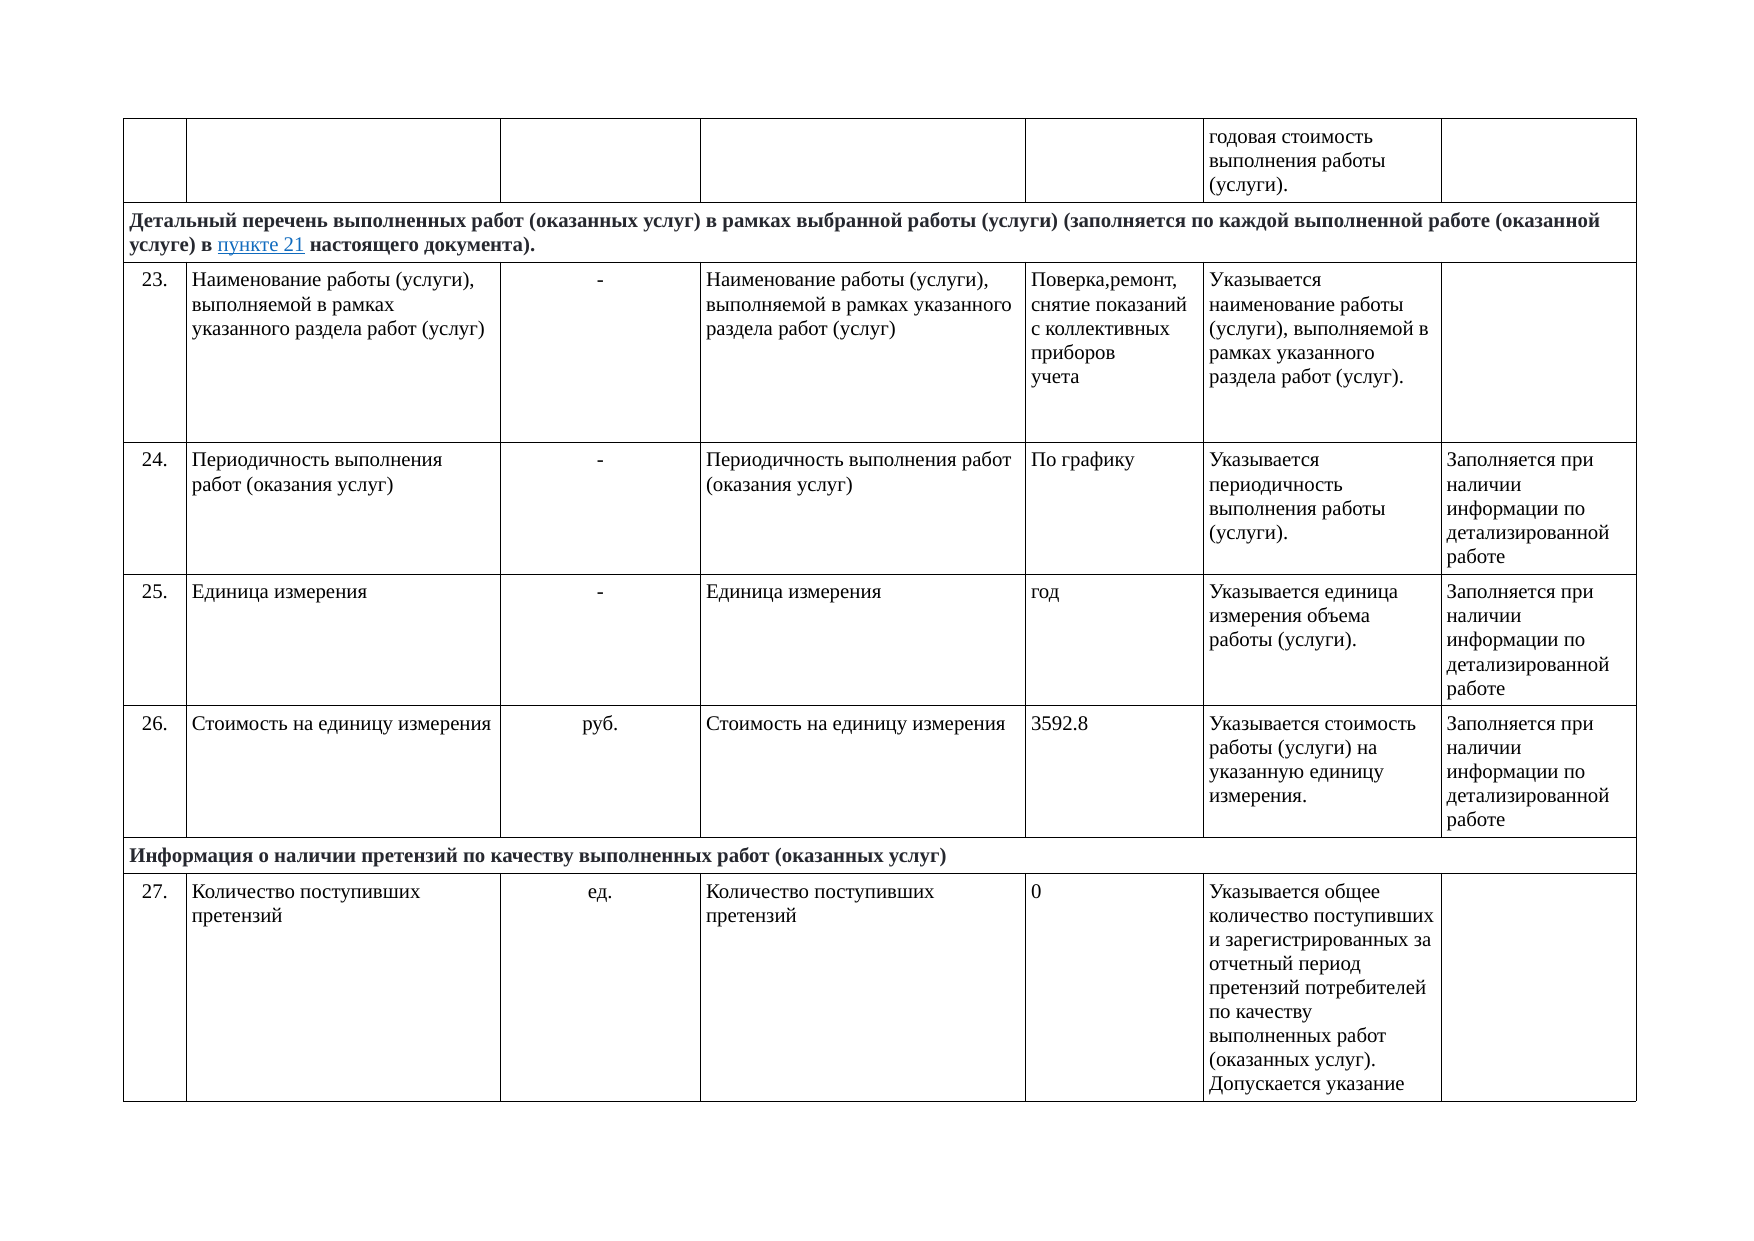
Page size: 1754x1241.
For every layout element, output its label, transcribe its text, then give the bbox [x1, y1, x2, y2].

table_cell [124, 119, 186, 202]
table_cell 24. [124, 443, 186, 573]
table_cell Указывается периодичность выполнения работы (услуги). [1204, 443, 1441, 573]
table_cell Заполняется при наличии информации по детализированной работе [1442, 706, 1636, 837]
table_cell Информация о наличии претензий по качеству выполненных работ (оказанных услуг) [124, 838, 1636, 873]
table_cell - [501, 575, 700, 705]
table_cell руб. [501, 706, 700, 837]
table_cell Периодичность выполнения работ (оказания услуг) [701, 443, 1025, 573]
table_cell Заполняется при наличии информации по детализированной работе [1442, 575, 1636, 705]
table_cell По графику [1026, 443, 1203, 573]
table_cell Указывается единица измерения объема работы (услуги). [1204, 575, 1441, 705]
table_cell [1442, 874, 1636, 1101]
table_cell - [501, 263, 700, 442]
table_cell Наименование работы (услуги), выполняемой в рамках указанного раздела работ (услуг) [187, 263, 500, 442]
table_cell 27. [124, 874, 186, 1101]
table_cell 3592,8 [1026, 706, 1203, 837]
table_cell Наименование работы (услуги), выполняемой в рамках указанного раздела работ (услуг) [701, 263, 1025, 442]
table_cell 25. [124, 575, 186, 705]
table_cell [501, 119, 700, 202]
table_cell 0 [1026, 874, 1203, 1101]
table_cell годовая стоимость выполнения работы (услуги). [1204, 119, 1441, 202]
table_cell год [1026, 575, 1203, 705]
table_cell [1026, 119, 1203, 202]
table_cell Стоимость на единицу измерения [701, 706, 1025, 837]
table_cell Периодичность выполнения работ (оказания услуг) [187, 443, 500, 573]
table_cell Поверка,ремонт, снятие показаний с коллективных приборов учета [1026, 263, 1203, 442]
table_cell Количество поступивших претензий [187, 874, 500, 1101]
table_cell Детальный перечень выполненных работ (оказанных услуг) в рамках выбранной работы (услуги) (заполняется по каждой выполненной работе (оказанной услуге) в пункте 21 настоящего документа). [124, 203, 1636, 262]
table_cell Количество поступивших претензий [701, 874, 1025, 1101]
table_cell 26. [124, 706, 186, 837]
table_cell Единица измерения [701, 575, 1025, 705]
table_cell Указывается наименование работы (услуги), выполняемой в рамках указанного раздела работ (услуг). [1204, 263, 1441, 442]
table_cell ед. [501, 874, 700, 1101]
table_cell [701, 119, 1025, 202]
table_cell Указывается стоимость работы (услуги) на указанную единицу измерения. [1204, 706, 1441, 837]
table_cell 23. [124, 263, 186, 442]
table_cell Единица измерения [187, 575, 500, 705]
table_cell Стоимость на единицу измерения [187, 706, 500, 837]
table_cell - [501, 443, 700, 573]
table_cell [1442, 119, 1636, 202]
table_cell [187, 119, 500, 202]
table_cell Заполняется при наличии информации по детализированной работе [1442, 443, 1636, 573]
table_cell Указывается общее количество поступивших и зарегистрированных за отчетный период претензий потребителей по качеству выполненных работ (оказанных услуг). Допускается указание [1204, 874, 1441, 1101]
table_cell [1442, 263, 1636, 442]
